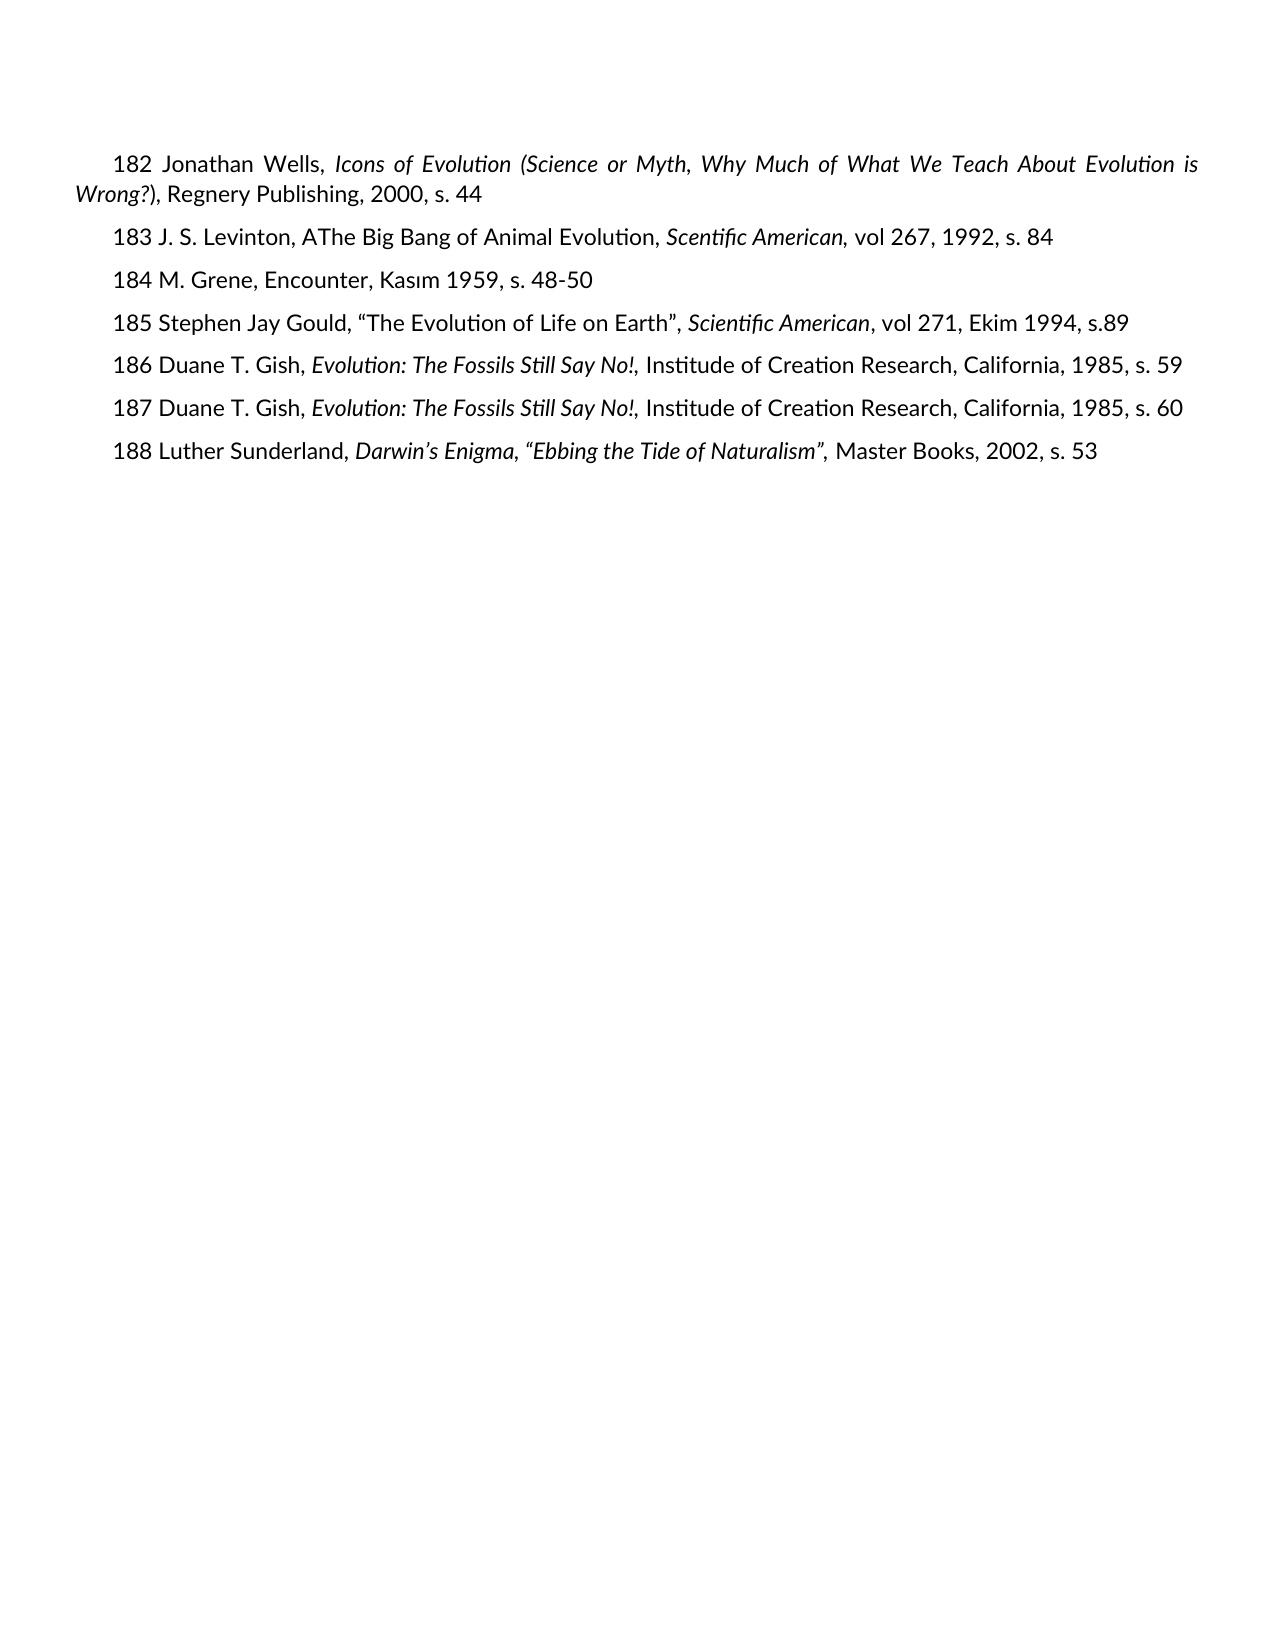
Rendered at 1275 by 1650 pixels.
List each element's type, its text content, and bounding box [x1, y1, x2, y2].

text 182 Jonathan Wells, Icons of Evolution (Science or Myth, Why Much of What We Teach About Evolution is Wrong?), Regnery Publishing, 2000, s. 44 [75, 150, 1200, 208]
text 183 J. S. Levinton, AThe Big Bang of Animal Evolution, Scentific American, vol 267, 1992, s. 84 [75, 223, 1200, 250]
text 185 Stephen Jay Gould, “The Evolution of Life on Earth”, Scientific American, vol 271, Ekim 1994, s.89 [75, 308, 1200, 336]
text 184 M. Grene, Encounter, Kasım 1959, s. 48-50 [75, 266, 1200, 293]
text 187 Duane T. Gish, Evolution: The Fossils Still Say No!, Institude of Creation Research, California, 1985, s. 60 [75, 394, 1200, 421]
text 186 Duane T. Gish, Evolution: The Fossils Still Say No!, Institude of Creation Research, California, 1985, s. 59 [75, 351, 1200, 378]
text 188 Luther Sunderland, Darwin’s Enigma, “Ebbing the Tide of Naturalism”, Master Books, 2002, s. 53 [75, 436, 1200, 464]
